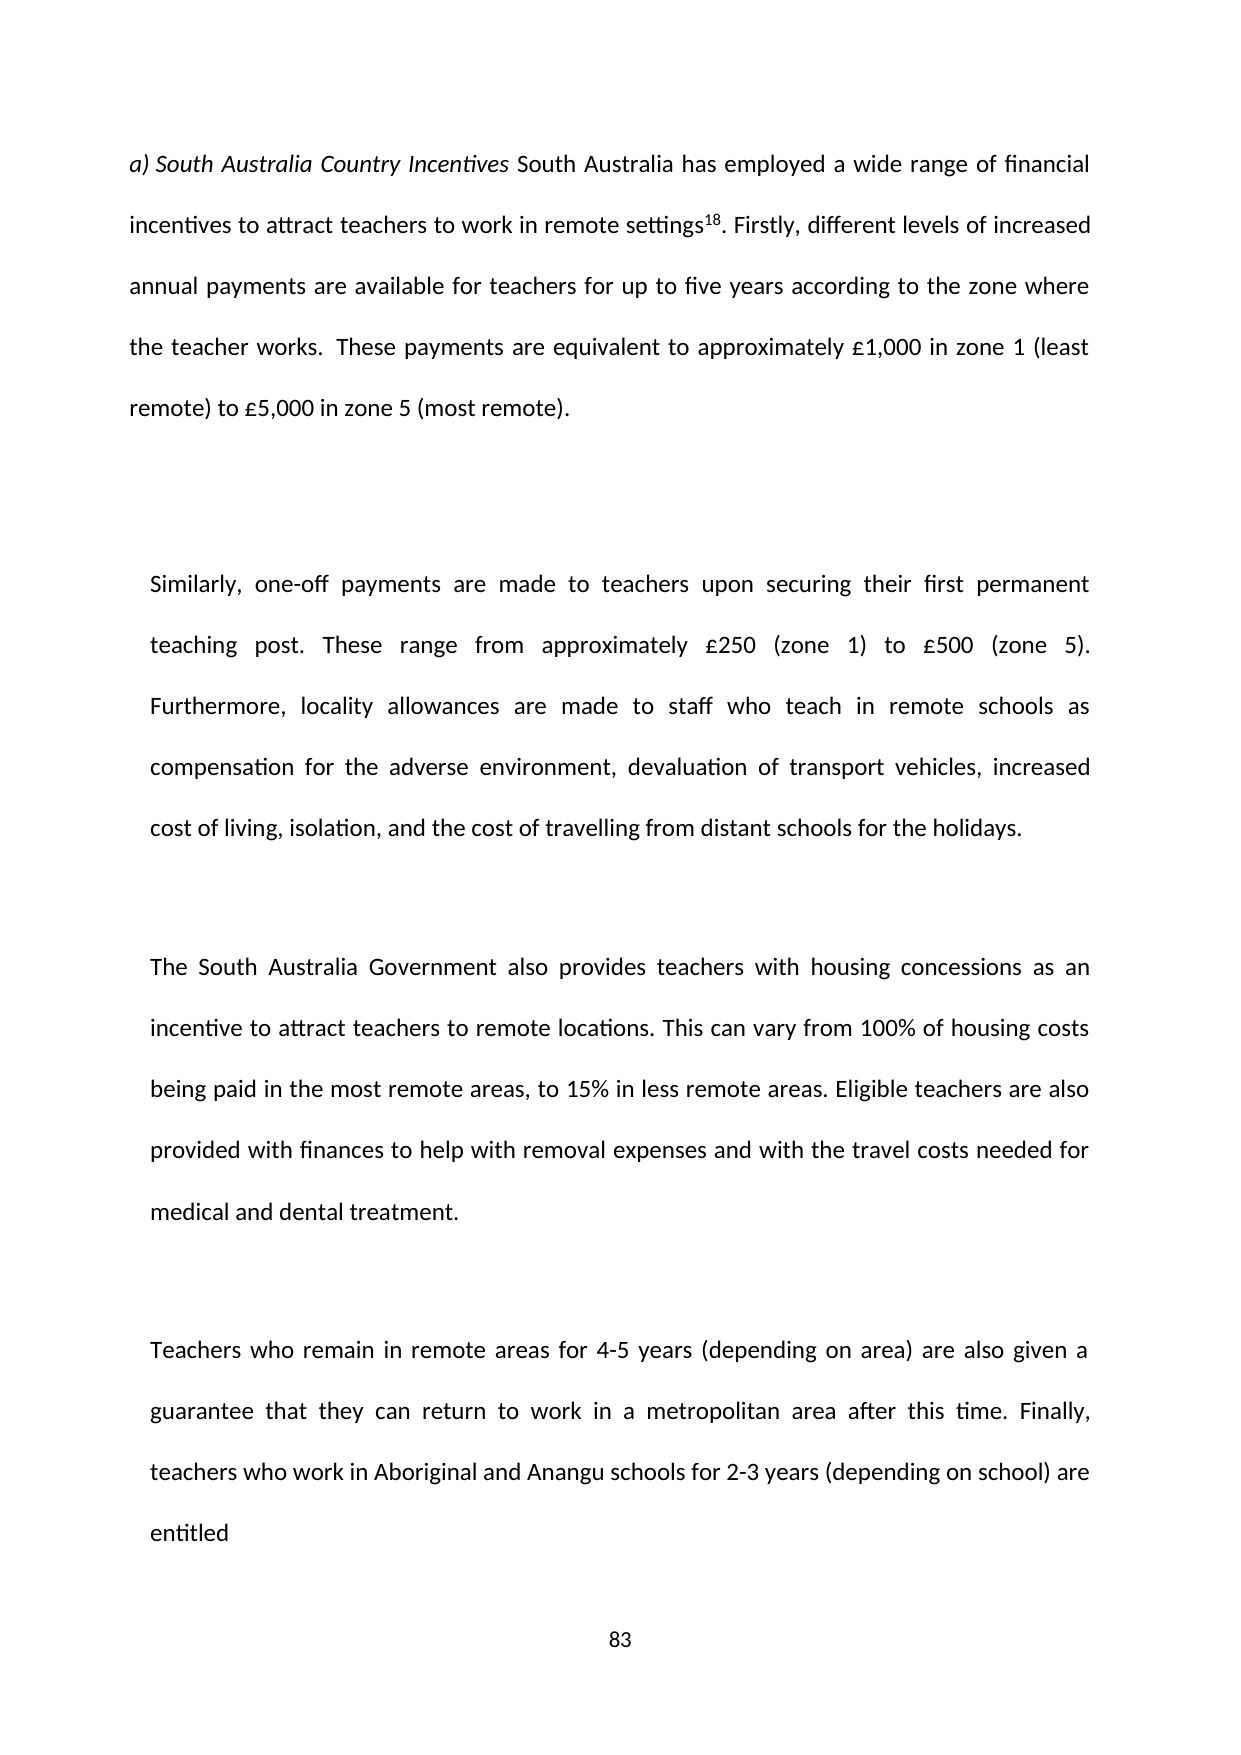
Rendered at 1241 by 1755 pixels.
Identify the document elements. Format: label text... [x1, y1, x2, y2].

text Teachers who remain in remote areas for 4-5 years (depending on area) are also given a guarantee that they can return to work in a metropolitan area after this time. Finally, teachers who work in Aboriginal and Anangu schools for 2-3 years (depending on school) are entitled [150, 1334, 1091, 1548]
list South Australia Country Incentives South Australia has employed a wide range of financial incentives to attract teachers to work in remote settings18. Firstly, different levels of increased annual payments are available for teachers for up to five years according to the zone where the teacher works. These payments are equivalent to approximately £1,000 in zone 1 (least remote) to £5,000 in zone 5 (most remote). [129, 148, 1091, 423]
text The South Australia Government also provides teachers with housing concessions as an incentive to attract teachers to remote locations. This can vary from 100% of housing costs being paid in the most remote areas, to 15% in less remote areas. Eligible teachers are also provided with finances to help with removal expenses and with the travel costs needed for medical and dental treatment. [150, 951, 1091, 1226]
text Similarly, one-off payments are made to teachers upon securing their first permanent teaching post. These range from approximately £250 (zone 1) to £500 (zone 5). Furthermore, locality allowances are made to staff who teach in remote schools as compensation for the adverse environment, devaluation of transport vehicles, increased cost of living, isolation, and the cost of travelling from distant schools for the holidays. [150, 568, 1091, 843]
